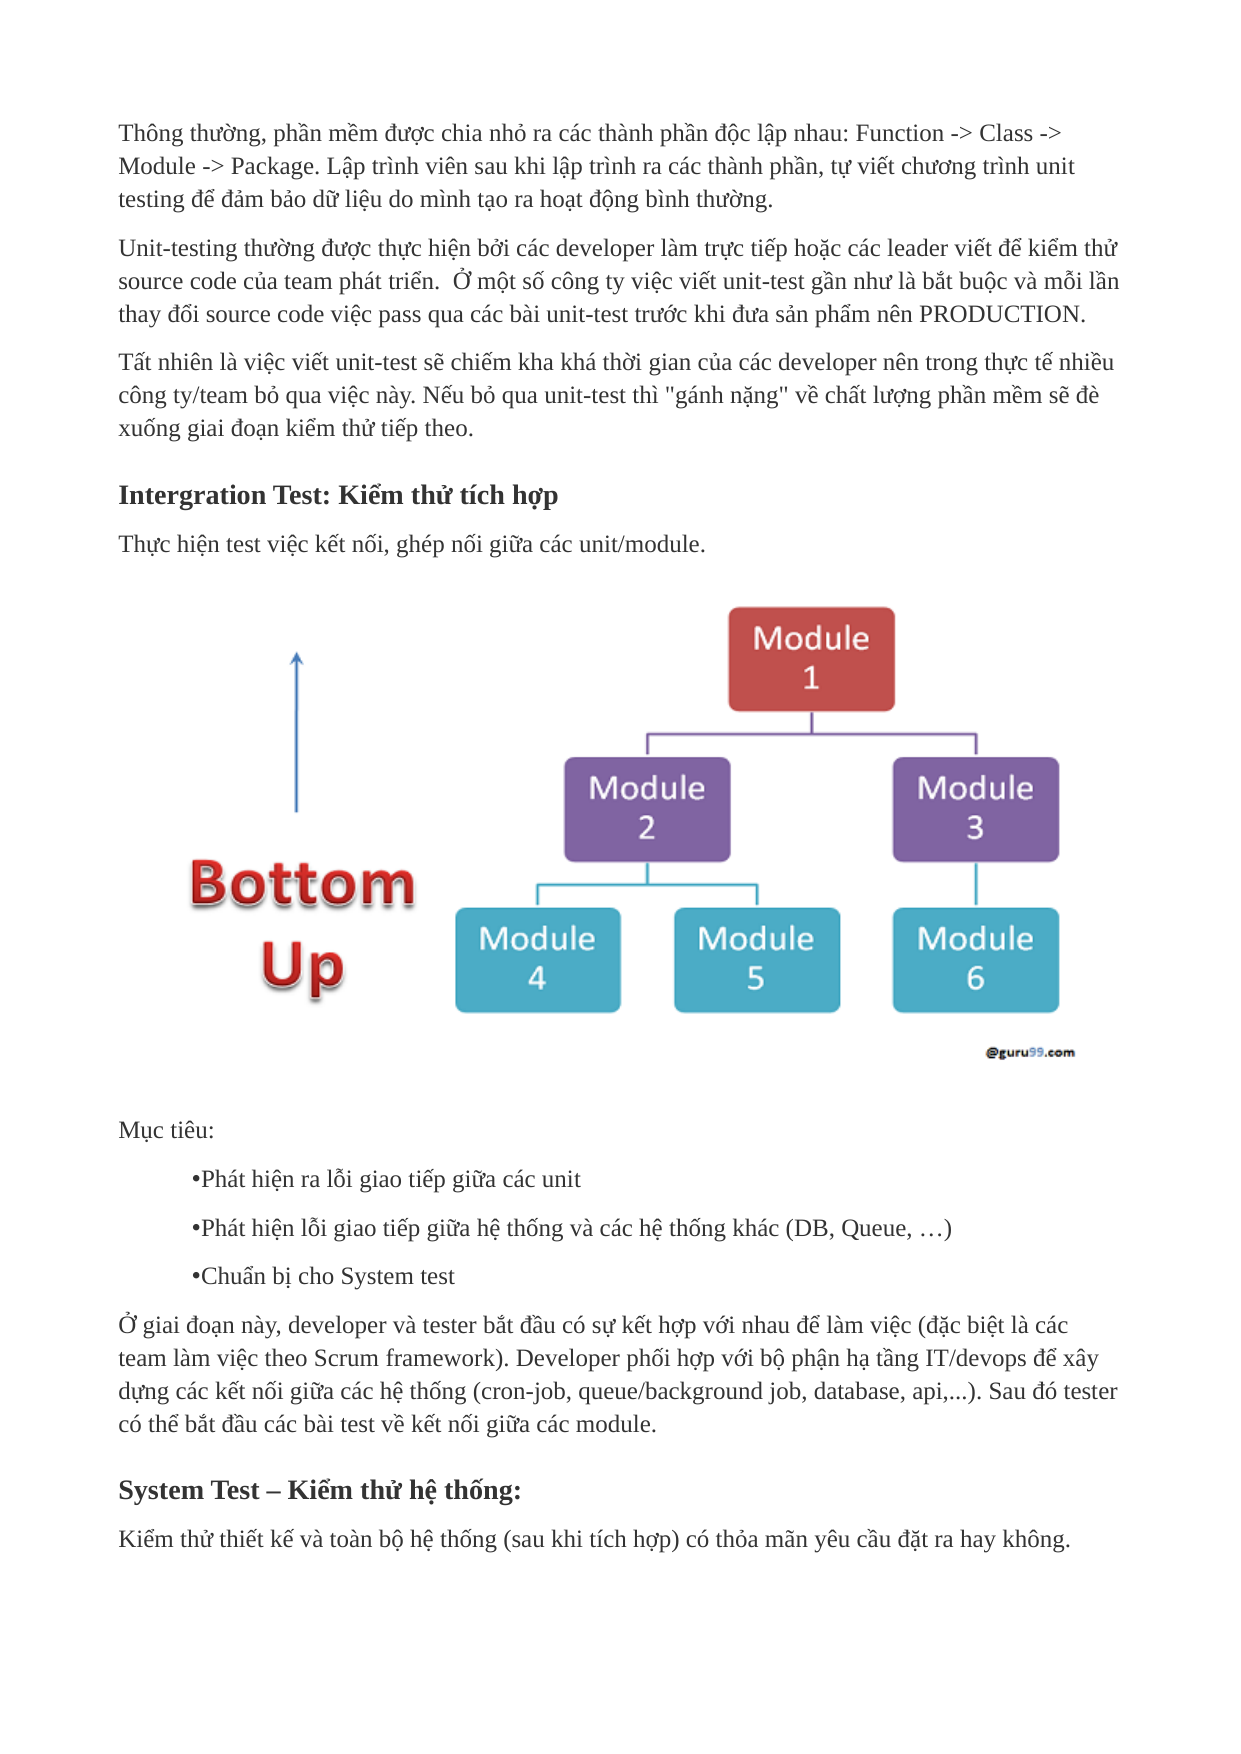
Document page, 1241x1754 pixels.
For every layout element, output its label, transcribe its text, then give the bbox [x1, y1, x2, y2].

text Unit-testing thường được thực hiện bởi các developer làm trực tiếp hoặc các leader viết để kiểm thử source code của team phát triển. Ở một số công ty việc viết unit-test gần như là bắt buộc và mỗi lần thay đổi source code việc pass qua các bài unit-test trước khi đưa sản phẩm nên PRODUCTION. [118, 233, 1122, 328]
list Chuẩn bị cho System test [118, 1261, 1122, 1290]
text Mục tiêu: [118, 1115, 1122, 1144]
subtitle System Test – Kiểm thử hệ thống: [118, 1473, 1122, 1506]
text Thông thường, phần mềm được chia nhỏ ra các thành phần độc lập nhau: Function -> Class -> Module -> Package. Lập trình viên sau khi lập trình ra các thành phần, tự viết chương trình unit testing để đảm bảo dữ liệu do mình tạo ra hoạt động bình thường. [118, 118, 1122, 213]
text Kiểm thử thiết kế và toàn bộ hệ thống (sau khi tích hợp) có thỏa mãn yêu cầu đặt ra hay không. [118, 1524, 1122, 1553]
text Ở giai đoạn này, developer và tester bắt đầu có sự kết hợp với nhau để làm việc (đặc biệt là các team làm việc theo Scrum framework). Developer phối hợp với bộ phận hạ tầng IT/devops để xây dựng các kết nối giữa các hệ thống (cron-job, queue/background job, database, api,...). Sau đó tester có thể bắt đầu các bài test về kết nối giữa các module. [118, 1310, 1122, 1438]
list Phát hiện lỗi giao tiếp giữa hệ thống và các hệ thống khác (DB, Queue, …) [118, 1213, 1122, 1241]
text Thực hiện test việc kết nối, ghép nối giữa các unit/module. [118, 529, 1122, 558]
text Tất nhiên là việc viết unit-test sẽ chiếm kha khá thời gian của các developer nên trong thực tế nhiều công ty/team bỏ qua việc này. Nếu bỏ qua unit-test thì "gánh nặng" về chất lượng phần mềm sẽ đè xuống giai đoạn kiểm thử tiếp theo. [118, 347, 1122, 442]
list Phát hiện ra lỗi giao tiếp giữa các unit [118, 1164, 1122, 1193]
picture [146, 577, 1094, 1063]
subtitle Intergration Test: Kiểm thử tích hợp [118, 478, 1122, 510]
